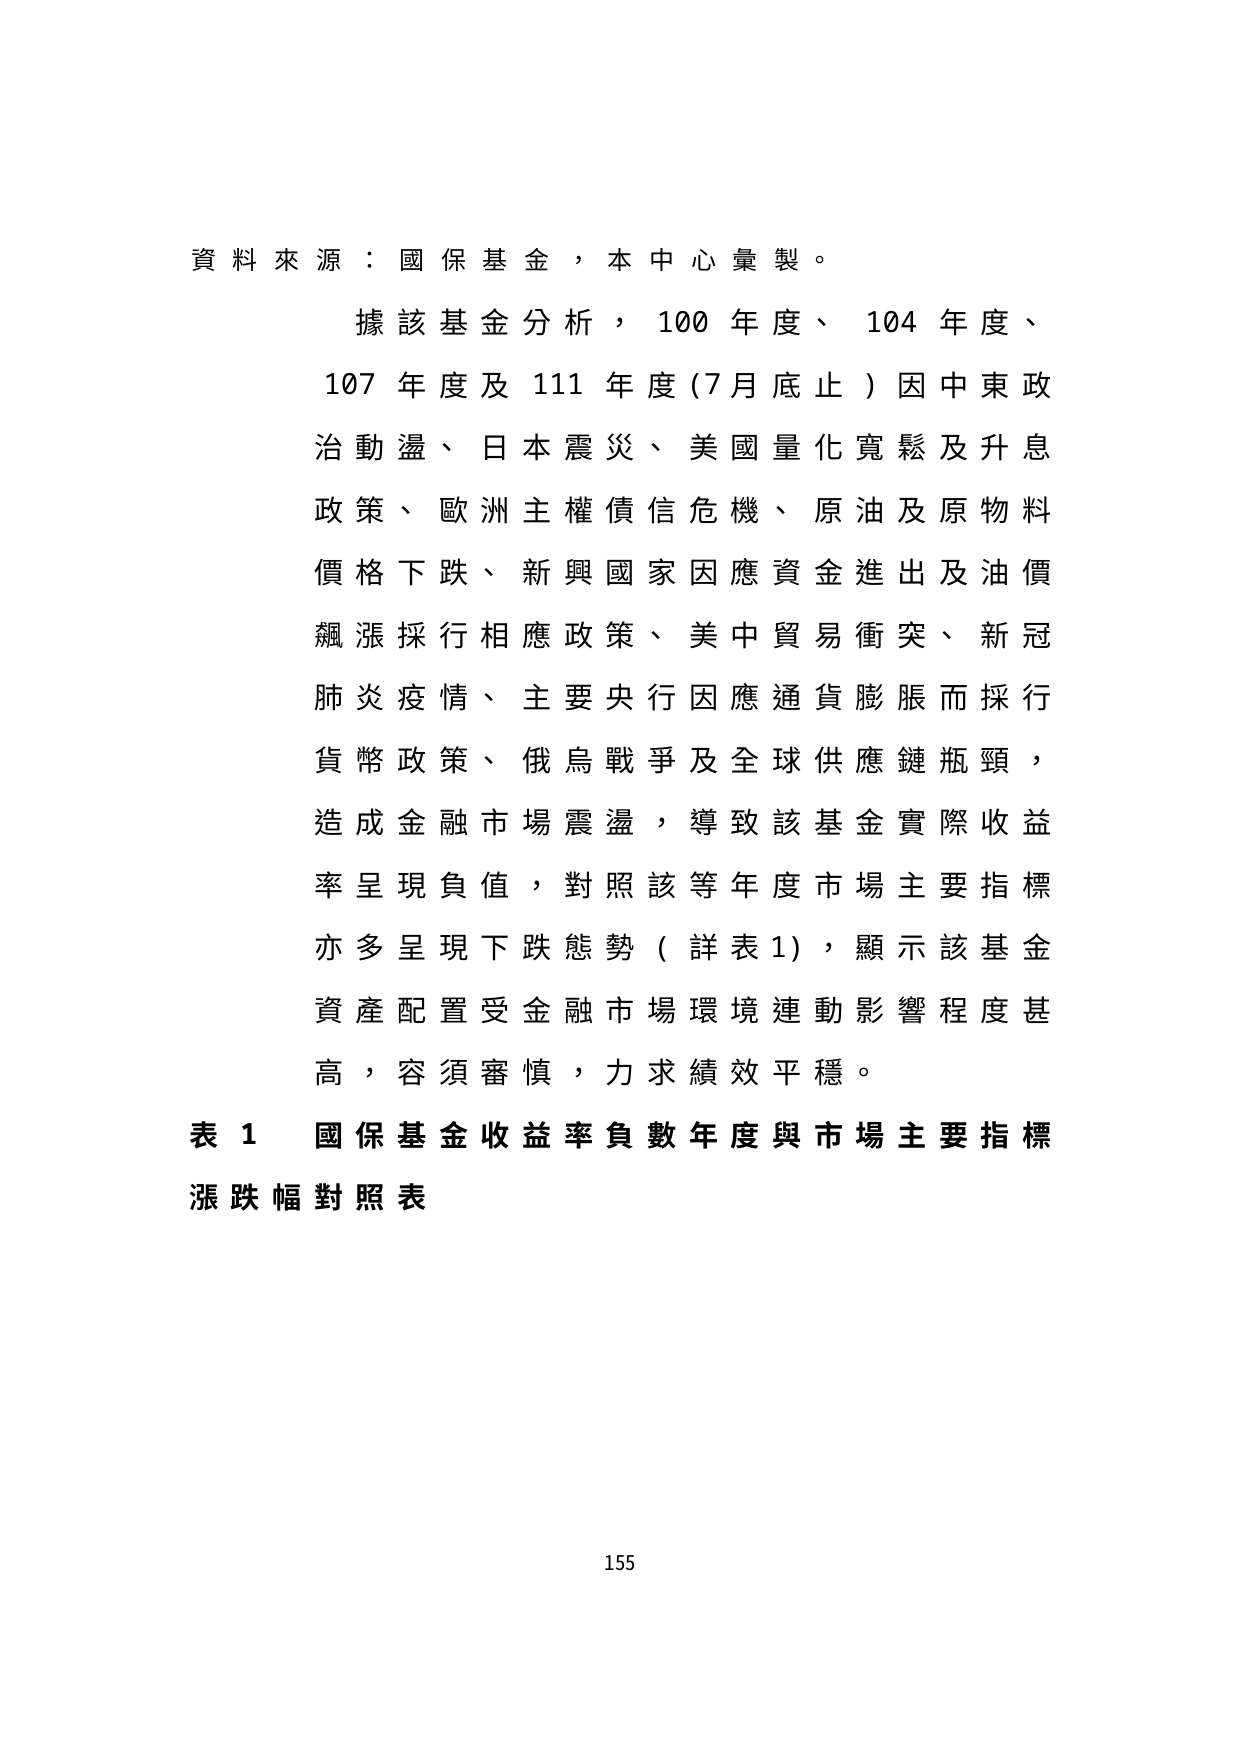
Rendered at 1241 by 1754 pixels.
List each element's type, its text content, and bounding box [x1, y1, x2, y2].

text 據該基金分析，100年度、104年度、107年度及111年度(7月底止)因中東政治動盪、日本震災、美國量化寬鬆及升息政策、歐洲主權債信危機、原油及原物料價格下跌、新興國家因應資金進出及油價飆漲採行相應政策、美中貿易衝突、新冠肺炎疫情、主要央行因應通貨膨脹而採行貨幣政策、俄烏戰爭及全球供應鏈瓶頸，造成金融市場震盪，導致該基金實際收益率呈現負值，對照該等年度市場主要指標亦多呈現下跌態勢(詳表1)，顯示該基金資產配置受金融市場環境連動影響程度甚高，容須審慎，力求績效平穩。 [271, 279, 1058, 1092]
text 表1 國保基金收益率負數年度與市場主要指標漲跌幅對照表 [183, 1092, 1058, 1217]
text 資料來源：國保基金，本中心彙製。 [183, 217, 1058, 279]
